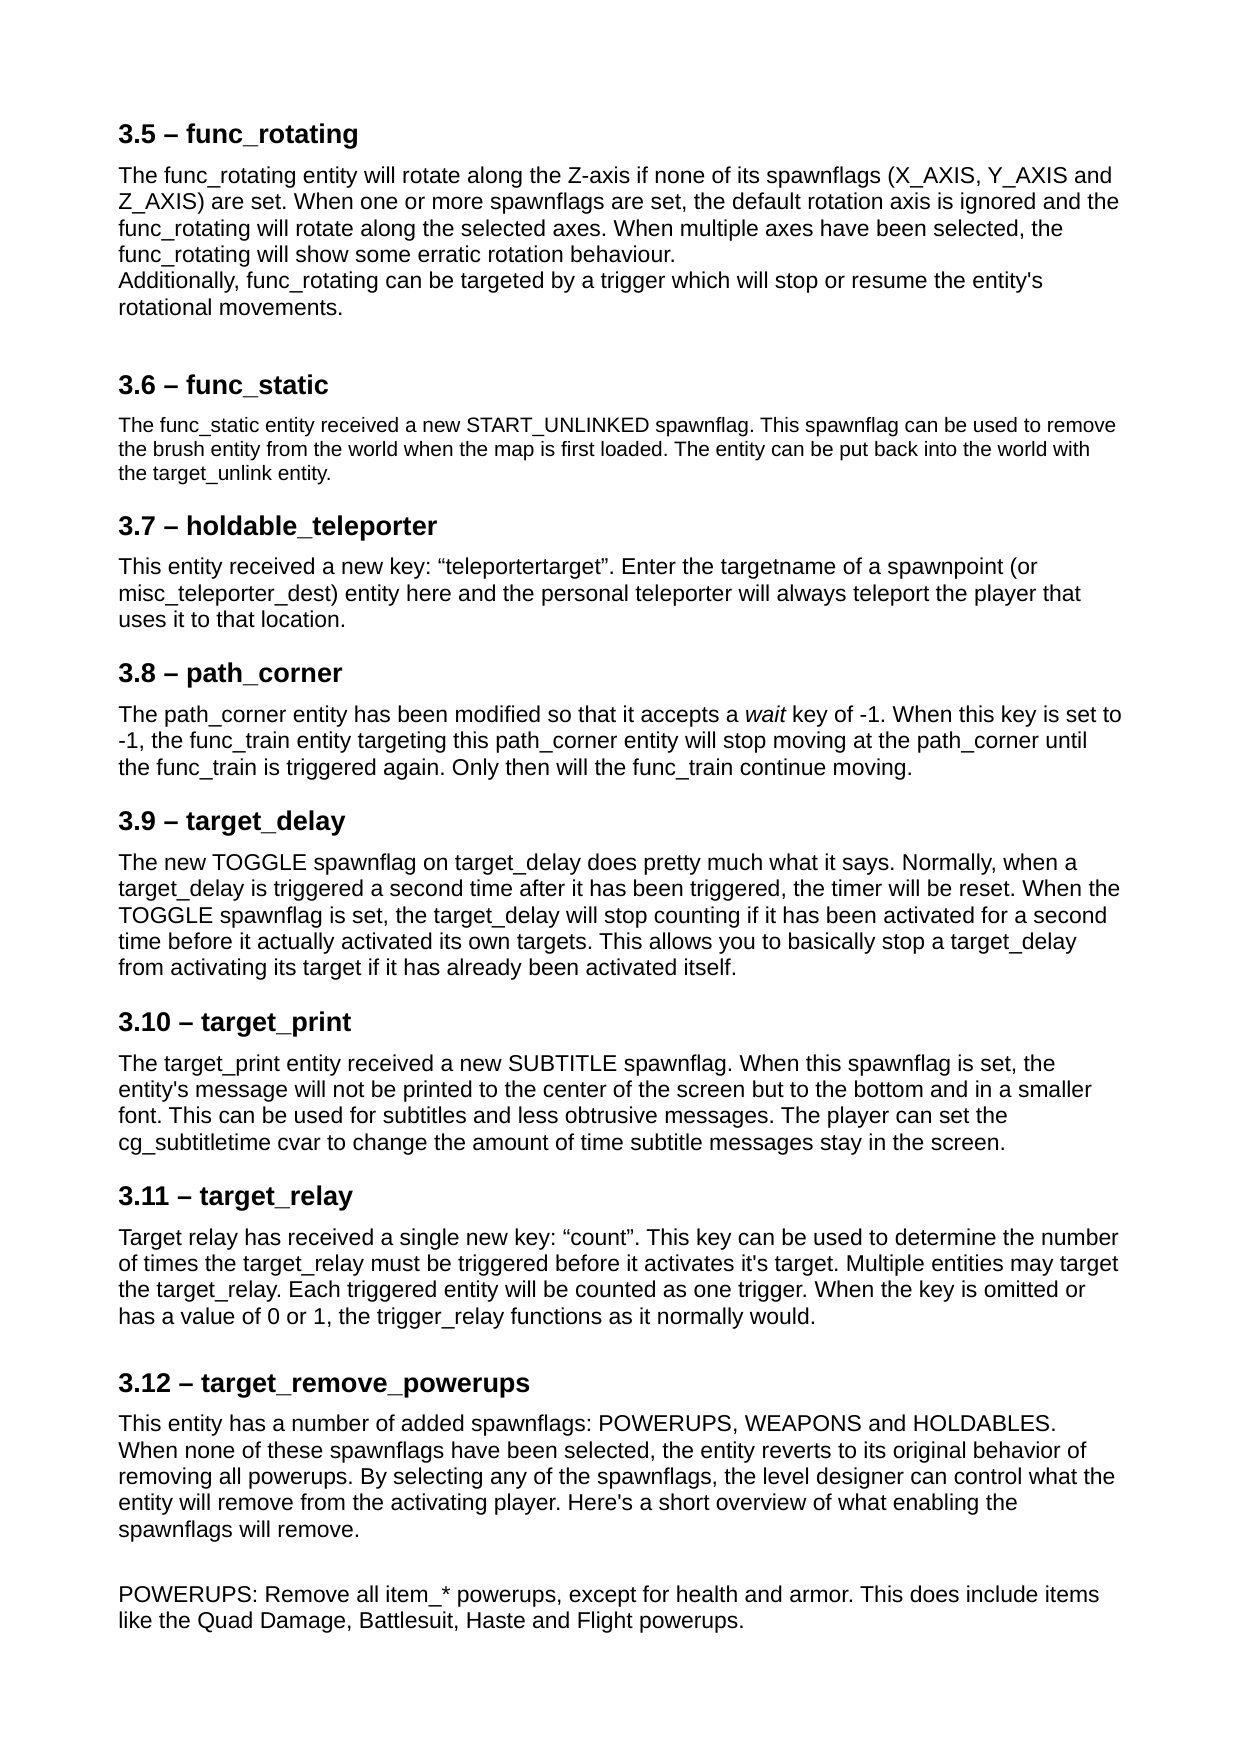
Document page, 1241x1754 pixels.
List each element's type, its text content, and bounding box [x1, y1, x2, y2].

subtitle 3.12 – target_remove_powerups [118, 1367, 1122, 1398]
subtitle 3.10 – target_print [118, 1006, 1122, 1037]
subtitle 3.8 – path_corner [118, 657, 1122, 689]
text Target relay has received a single new key: “count”. This key can be used to determine the number of times the target_relay must be triggered before it activates it's target. Multiple entities may target the target_relay. Each triggered entity will be counted as one trigger. When the key is omitted or has a value of 0 or 1, the trigger_relay functions as it normally would. [118, 1224, 1122, 1329]
text The path_corner entity has been modified so that it accepts a wait key of -1. When this key is set to -1, the func_train entity targeting this path_corner entity will stop moving at the path_corner until the func_train is triggered again. Only then will the func_train continue moving. [118, 701, 1122, 780]
text The func_static entity received a new START_UNLINKED spawnflag. This spawnflag can be used to remove the brush entity from the world when the map is first loaded. The entity can be put back into the world with the target_unlink entity. [118, 413, 1122, 484]
subtitle 3.6 – func_static [118, 369, 1122, 400]
text The func_rotating entity will rotate along the Z-axis if none of its spawnflags (X_AXIS, Y_AXIS and Z_AXIS) are set. When one or more spawnflags are set, the default rotation axis is ignored and the func_rotating will rotate along the selected axes. When multiple axes have been selected, the func_rotating will show some erratic rotation behaviour. [118, 162, 1122, 267]
subtitle 3.5 – func_rotating [118, 118, 1122, 149]
subtitle 3.7 – holdable_teleporter [118, 509, 1122, 541]
text POWERUPS: Remove all item_* powerups, except for health and armor. This does include items like the Quad Damage, Battlesuit, Haste and Flight powerups. [118, 1554, 1122, 1634]
text This entity has a number of added spawnflags: POWERUPS, WEAPONS and HOLDABLES. When none of these spawnflags have been selected, the entity reverts to its original behavior of removing all powerups. By selecting any of the spawnflags, the level designer can control what the entity will remove from the activating player. Here's a short overview of what enabling the spawnflags will remove. [118, 1410, 1122, 1542]
subtitle 3.11 – target_relay [118, 1180, 1122, 1211]
text Additionally, func_rotating can be targeted by a trigger which will stop or resume the entity's rotational movements. [118, 267, 1122, 320]
text The new TOGGLE spawnflag on target_delay does pretty much what it says. Normally, when a target_delay is triggered a second time after it has been triggered, the timer will be reset. When the TOGGLE spawnflag is set, the target_delay will stop counting if it has been activated for a second time before it actually activated its own targets. This allows you to basically stop a target_delay from activating its target if it has already been activated itself. [118, 849, 1122, 981]
text The target_print entity received a new SUBTITLE spawnflag. When this spawnflag is set, the entity's message will not be printed to the center of the screen but to the bottom and in a smaller font. This can be used for subtitles and less obtrusive messages. The player can set the cg_subtitletime cvar to change the amount of time subtitle messages stay in the screen. [118, 1049, 1122, 1155]
subtitle 3.9 – target_delay [118, 805, 1122, 836]
text This entity received a new key: “teleportertarget”. Enter the targetname of a spawnpoint (or misc_teleporter_dest) entity here and the personal teleporter will always teleport the player that uses it to that location. [118, 553, 1122, 632]
